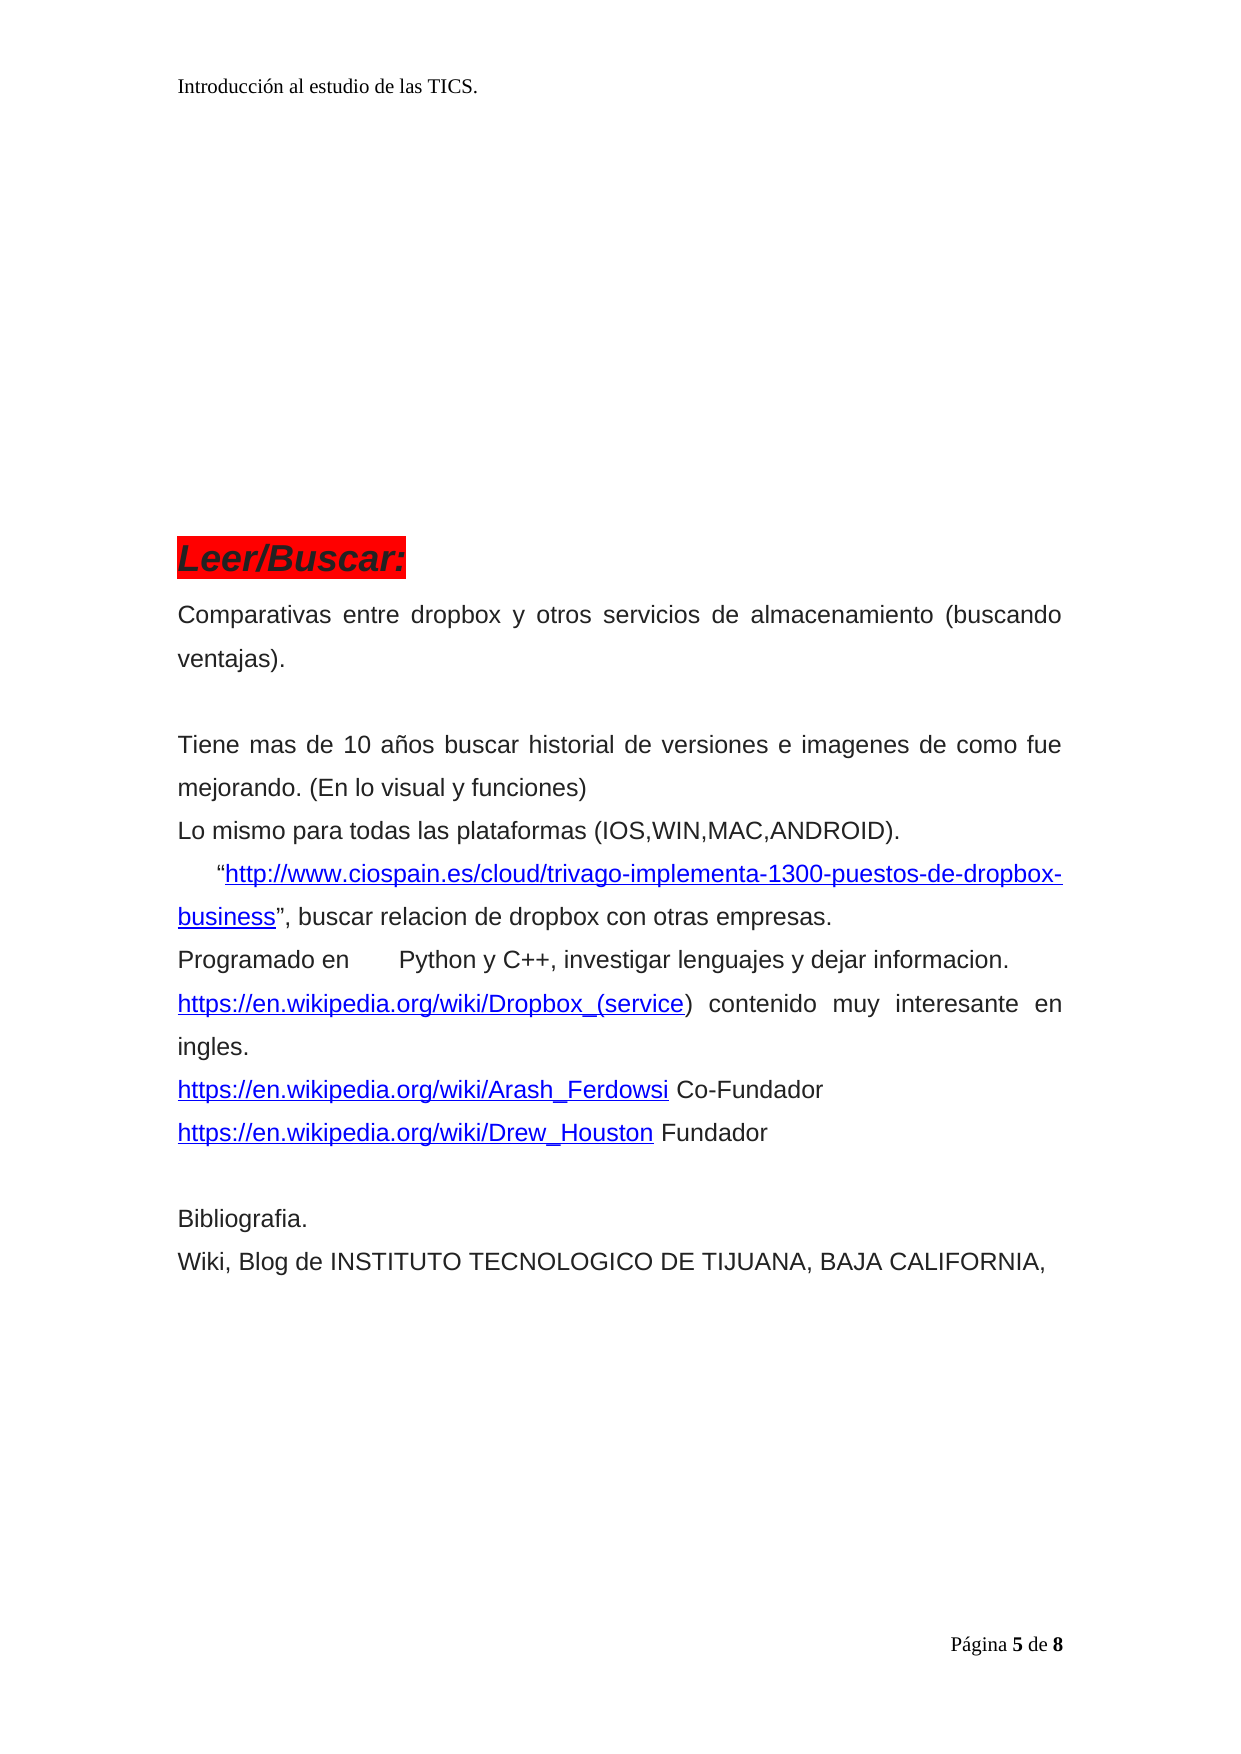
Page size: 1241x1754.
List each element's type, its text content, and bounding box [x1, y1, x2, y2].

text Leer/Buscar: [177, 536, 1063, 579]
text Lo mismo para todas las plataformas (IOS,WIN,MAC,ANDROID). [177, 816, 1063, 845]
text “http://www.ciospain.es/cloud/trivago-implementa-1300-puestos-de-dropbox-business”, buscar relacion de dropbox con otras empresas. [177, 859, 1063, 931]
text https://en.wikipedia.org/wiki/Arash_Ferdowsi Co-Fundador [177, 1075, 1063, 1104]
text https://en.wikipedia.org/wiki/Drew_Houston Fundador [177, 1118, 1063, 1147]
text Tiene mas de 10 años buscar historial de versiones e imagenes de como fue mejorando. (En lo visual y funciones) [177, 687, 1063, 802]
text Bibliografia. Wiki, Blog de INSTITUTO TECNOLOGICO DE TIJUANA, BAJA CALIFORNIA, [177, 1204, 1063, 1276]
text https://en.wikipedia.org/wiki/Dropbox_(service) contenido muy interesante en ingles. [177, 989, 1063, 1061]
text Comparativas entre dropbox y otros servicios de almacenamiento (buscando ventajas). [177, 601, 1063, 672]
text Programado en Python y C++, investigar lenguajes y dejar informacion. [177, 946, 1063, 974]
